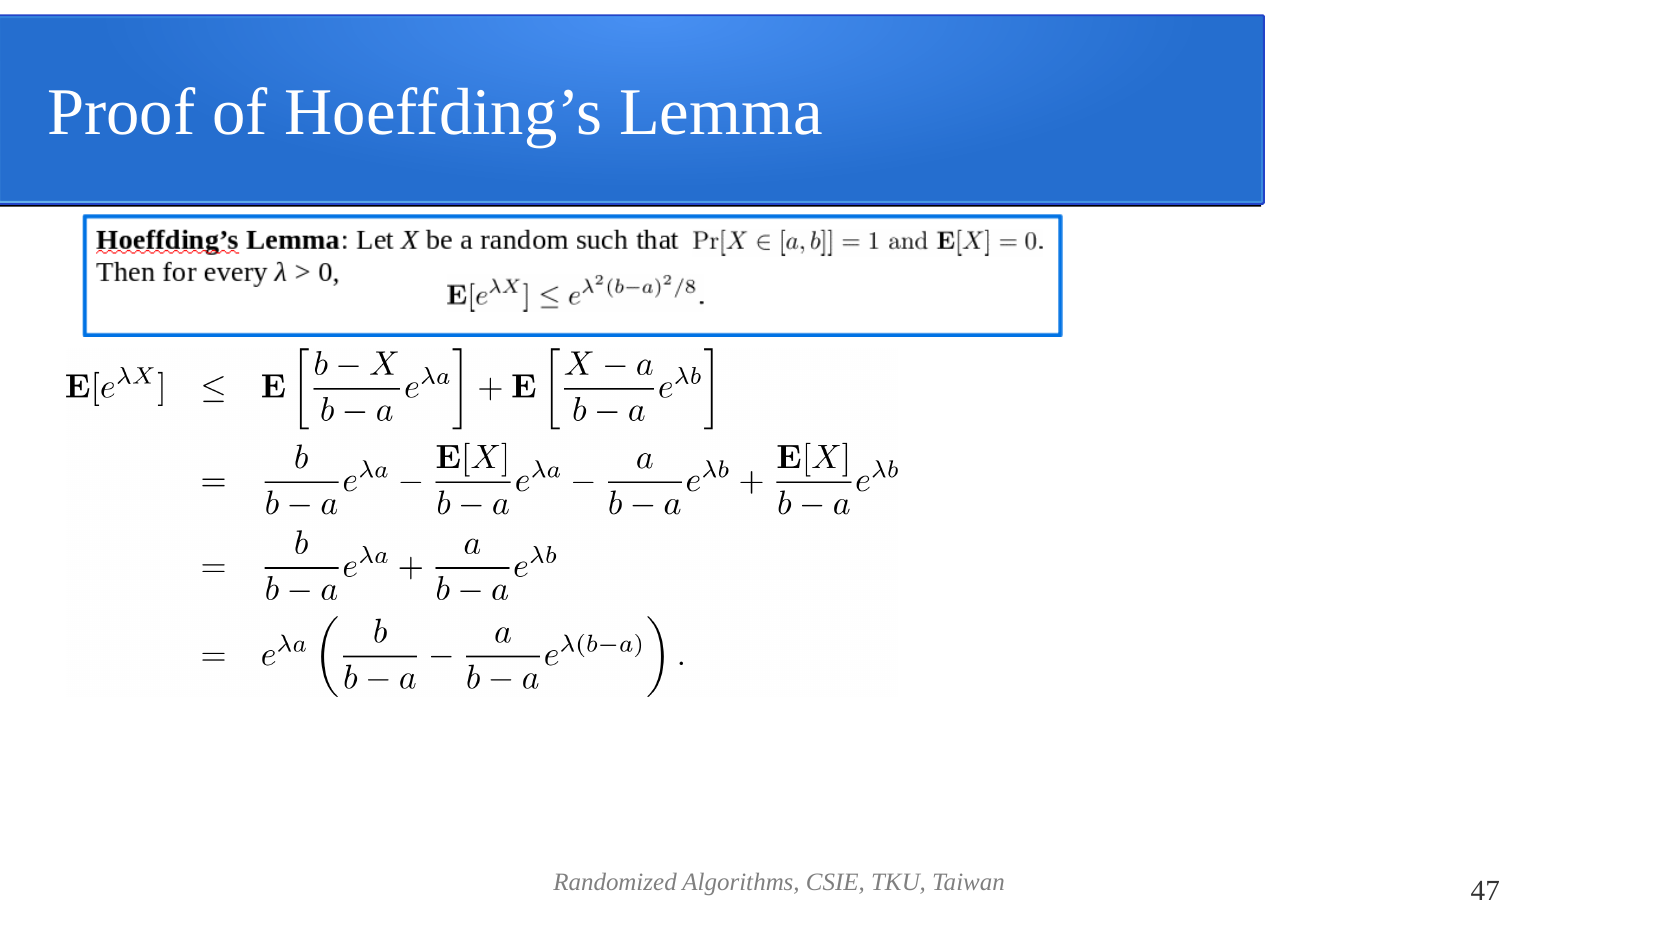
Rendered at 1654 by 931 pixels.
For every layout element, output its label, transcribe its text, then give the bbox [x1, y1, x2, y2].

picture [66, 348, 898, 697]
picture [82, 212, 1063, 337]
title Proof of Hoeffding’s Lemma [47, 35, 1199, 189]
